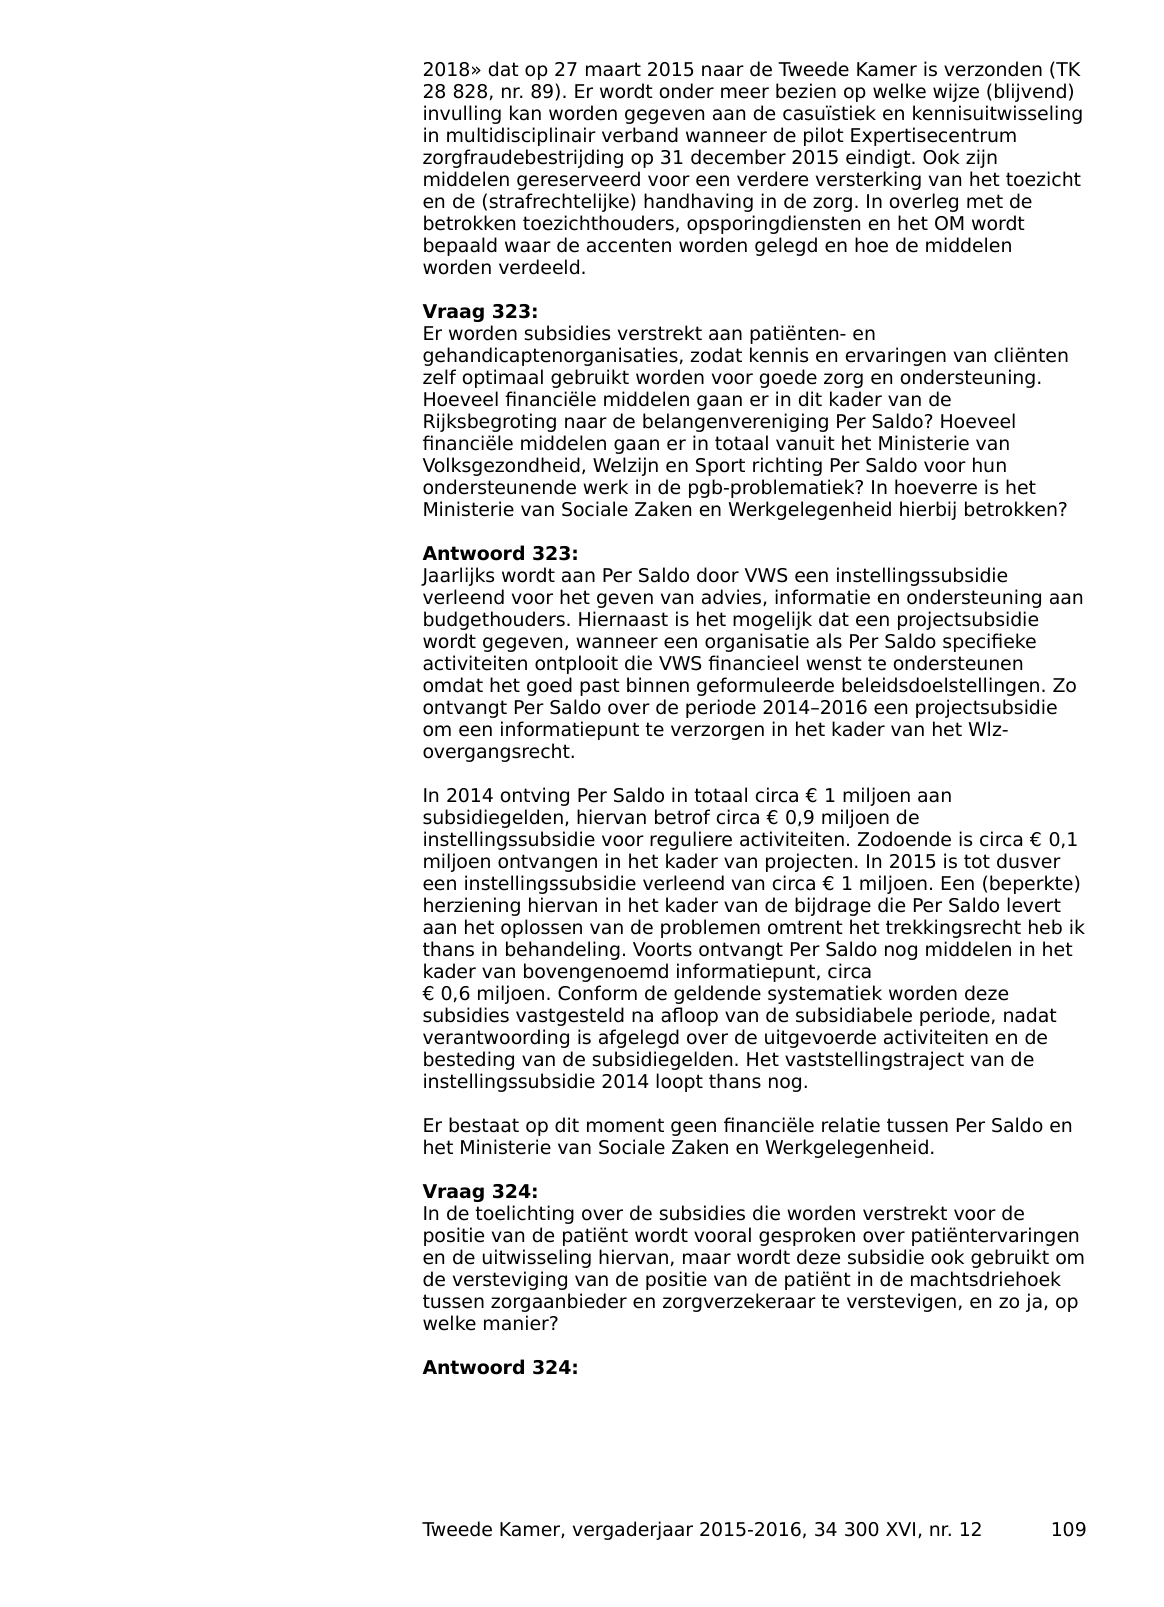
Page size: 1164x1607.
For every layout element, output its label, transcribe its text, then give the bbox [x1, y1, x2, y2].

text In 2014 ontving Per Saldo in totaal circa € 1 miljoen aan subsidiegelden, hiervan betrof circa € 0,9 miljoen de instellingssubsidie voor reguliere activiteiten. Zodoende is circa € 0,1 miljoen ontvangen in het kader van projecten. In 2015 is tot dusver een instellingssubsidie verleend van circa € 1 miljoen. Een (beperkte) herziening hiervan in het kader van de bijdrage die Per Saldo levert aan het oplossen van de problemen omtrent het trekkingsrecht heb ik thans in behandeling. Voorts ontvangt Per Saldo nog middelen in het kader van bovengenoemd informatiepunt, circa [422, 785, 1087, 983]
text In de toelichting over de subsidies die worden verstrekt voor de positie van de patiënt wordt vooral gesproken over patiëntervaringen en de uitwisseling hiervan, maar wordt deze subsidie ook gebruikt om de versteviging van de positie van de patiënt in de machtsdriehoek tussen zorgaanbieder en zorgverzekeraar te verstevigen, en zo ja, op welke manier? [422, 1203, 1087, 1335]
text € 0,6 miljoen. Conform de geldende systematiek worden deze subsidies vastgesteld na afloop van de subsidiabele periode, nadat verantwoording is afgelegd over de uitgevoerde activiteiten en de besteding van de subsidiegelden. Het vaststellingstraject van de instellingssubsidie 2014 loopt thans nog. [422, 983, 1087, 1093]
text Er worden subsidies verstrekt aan patiënten- en gehandicaptenorganisaties, zodat kennis en ervaringen van cliënten zelf optimaal gebruikt worden voor goede zorg en ondersteuning. Hoeveel financiële middelen gaan er in dit kader van de Rijksbegroting naar de belangenvereniging Per Saldo? Hoeveel financiële middelen gaan er in totaal vanuit het Ministerie van Volksgezondheid, Welzijn en Sport richting Per Saldo voor hun ondersteunende werk in de pgb-problematiek? In hoeverre is het Ministerie van Sociale Zaken en Werkgelegenheid hierbij betrokken? [422, 323, 1087, 521]
text 2018» dat op 27 maart 2015 naar de Tweede Kamer is verzonden (TK 28 828, nr. 89). Er wordt onder meer bezien op welke wijze (blijvend) invulling kan worden gegeven aan de casuïstiek en kennisuitwisseling in multidisciplinair verband wanneer de pilot Expertisecentrum zorgfraudebestrijding op 31 december 2015 eindigt. Ook zijn middelen gereserveerd voor een verdere versterking van het toezicht en de (strafrechtelijke) handhaving in de zorg. In overleg met de betrokken toezichthouders, opsporingdiensten en het OM wordt bepaald waar de accenten worden gelegd en hoe de middelen worden verdeeld. [422, 59, 1087, 279]
text Antwoord 323: [422, 543, 1087, 565]
text Vraag 323: [422, 301, 1087, 323]
text Er bestaat op dit moment geen financiële relatie tussen Per Saldo en het Ministerie van Sociale Zaken en Werkgelegenheid. [422, 1115, 1087, 1159]
text Vraag 324: [422, 1181, 1087, 1203]
text Antwoord 324: [422, 1357, 1087, 1379]
text Jaarlijks wordt aan Per Saldo door VWS een instellingssubsidie verleend voor het geven van advies, informatie en ondersteuning aan budgethouders. Hiernaast is het mogelijk dat een projectsubsidie wordt gegeven, wanneer een organisatie als Per Saldo specifieke activiteiten ontplooit die VWS financieel wenst te ondersteunen omdat het goed past binnen geformuleerde beleidsdoelstellingen. Zo ontvangt Per Saldo over de periode 2014–2016 een projectsubsidie om een informatiepunt te verzorgen in het kader van het Wlz-overgangsrecht. [422, 565, 1087, 763]
